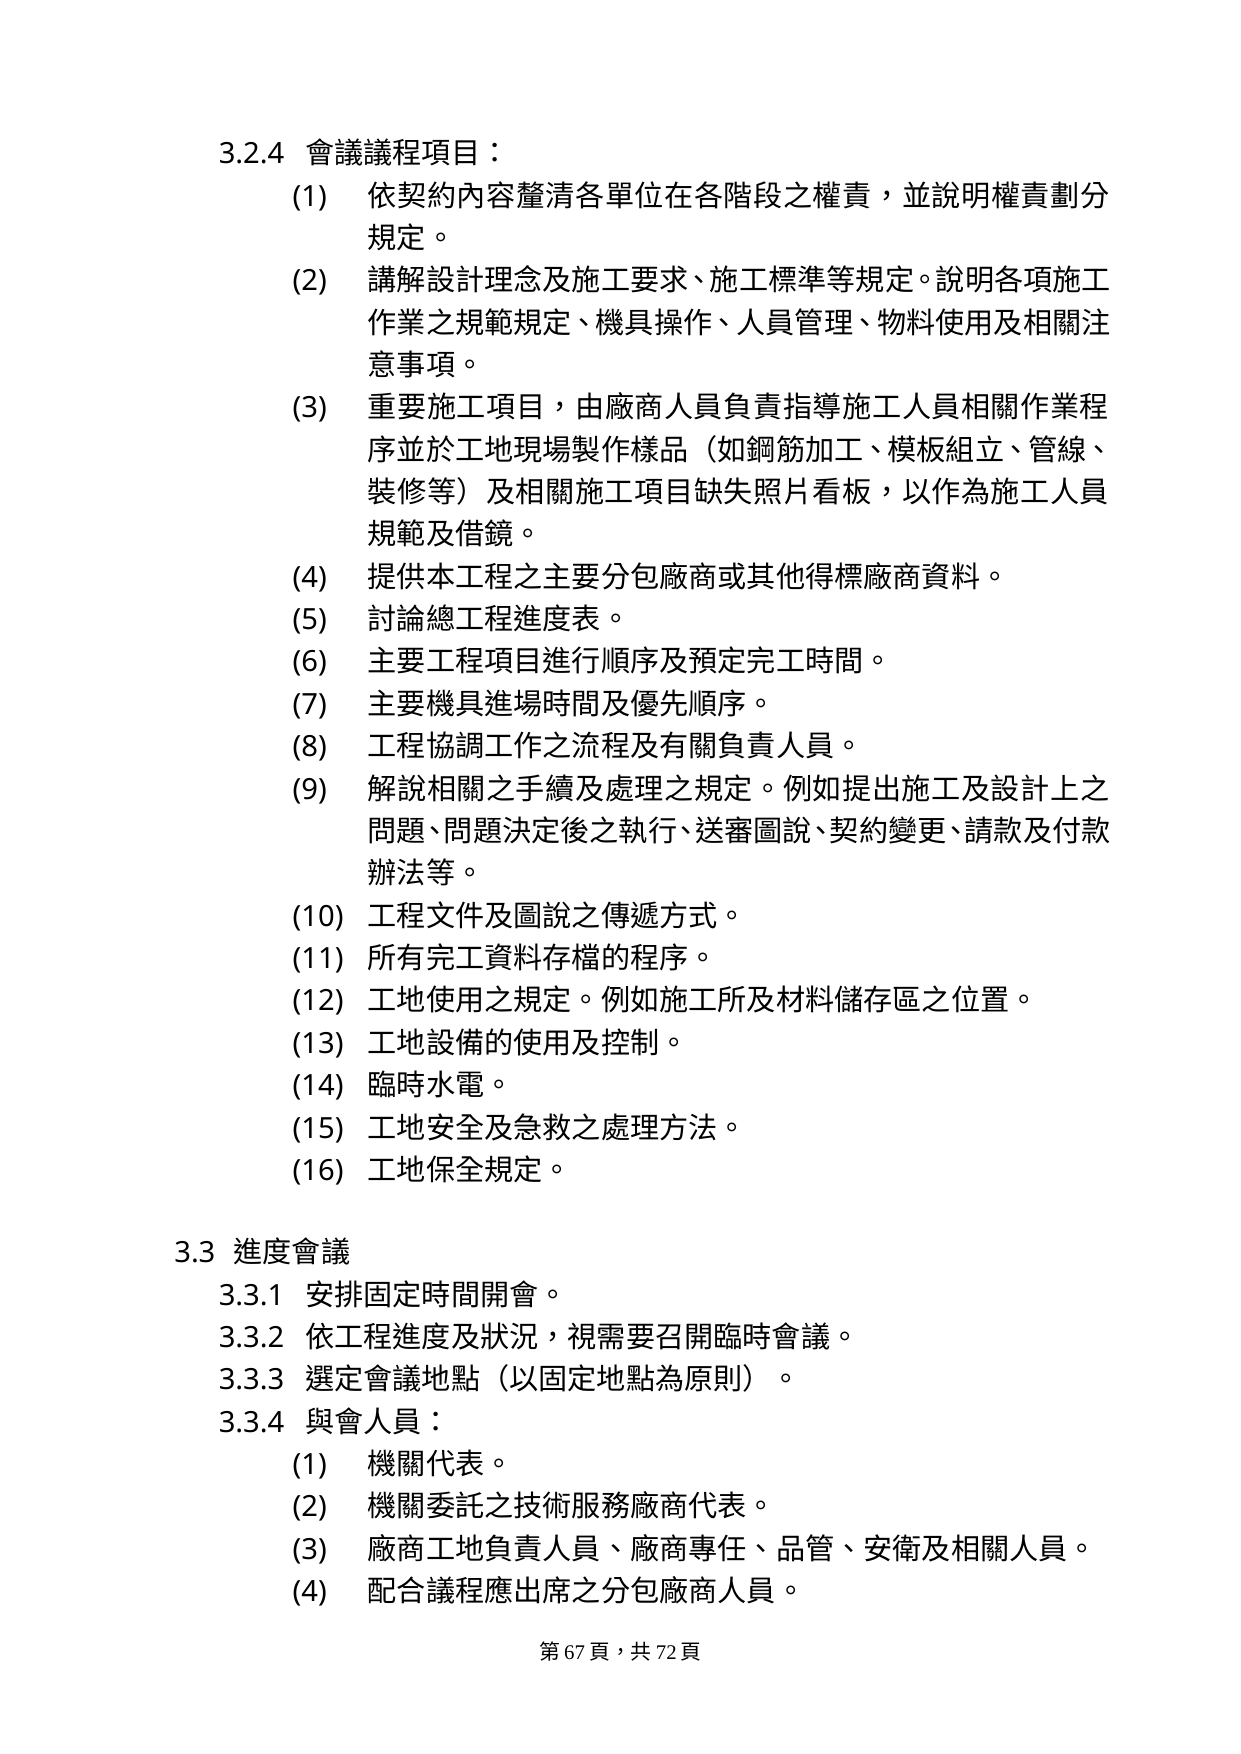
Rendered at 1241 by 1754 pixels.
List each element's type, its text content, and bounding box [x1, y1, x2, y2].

list 工地安全及急救之處理方法。 [292, 1104, 1110, 1147]
list 講解設計理念及施工要求、施工標準等規定。說明各項施工作業之規範規定、機具操作、人員管理、物料使用及相關注意事項。 [292, 257, 1110, 384]
list 主要工程項目進行順序及預定完工時間。 [292, 638, 1110, 680]
list 配合議程應出席之分包廠商人員。 [292, 1568, 1110, 1610]
list 解說相關之手續及處理之規定。例如提出施工及設計上之問題、問題決定後之執行、送審圖說、契約變更、請款及付款辦法等。 [292, 765, 1110, 892]
list 機關代表。 [292, 1441, 1110, 1483]
list 工地使用之規定。例如施工所及材料儲存區之位置。 [292, 977, 1110, 1019]
list 工程文件及圖說之傳遞方式。 [292, 892, 1110, 934]
list 機關委託之技術服務廠商代表。 [292, 1483, 1110, 1525]
list 工地保全規定。 [292, 1147, 1110, 1189]
list 安排固定時間開會。 [218, 1271, 1110, 1313]
list 臨時水電。 [292, 1062, 1110, 1104]
list 工程協調工作之流程及有關負責人員。 [292, 723, 1110, 765]
list 工地設備的使用及控制。 [292, 1019, 1110, 1062]
list 與會人員： [218, 1398, 1110, 1441]
list 討論總工程進度表。 [292, 596, 1110, 638]
list 選定會議地點（以固定地點為原則）。 [218, 1356, 1110, 1398]
list 進度會議 [174, 1229, 1110, 1271]
list 依工程進度及狀況，視需要召開臨時會議。 [218, 1313, 1110, 1356]
list 廠商工地負責人員、廠商專任、品管、安衛及相關人員。 [292, 1525, 1110, 1568]
list 會議議程項目： [218, 130, 1110, 172]
list 重要施工項目，由廠商人員負責指導施工人員相關作業程序並於工地現場製作樣品（如鋼筋加工、模板組立、管線、裝修等）及相關施工項目缺失照片看板，以作為施工人員規範及借鏡。 [292, 384, 1110, 553]
list 所有完工資料存檔的程序。 [292, 934, 1110, 977]
list 依契約內容釐清各單位在各階段之權責，並說明權責劃分規定。 [292, 172, 1110, 257]
list 主要機具進場時間及優先順序。 [292, 680, 1110, 723]
list 提供本工程之主要分包廠商或其他得標廠商資料。 [292, 553, 1110, 596]
